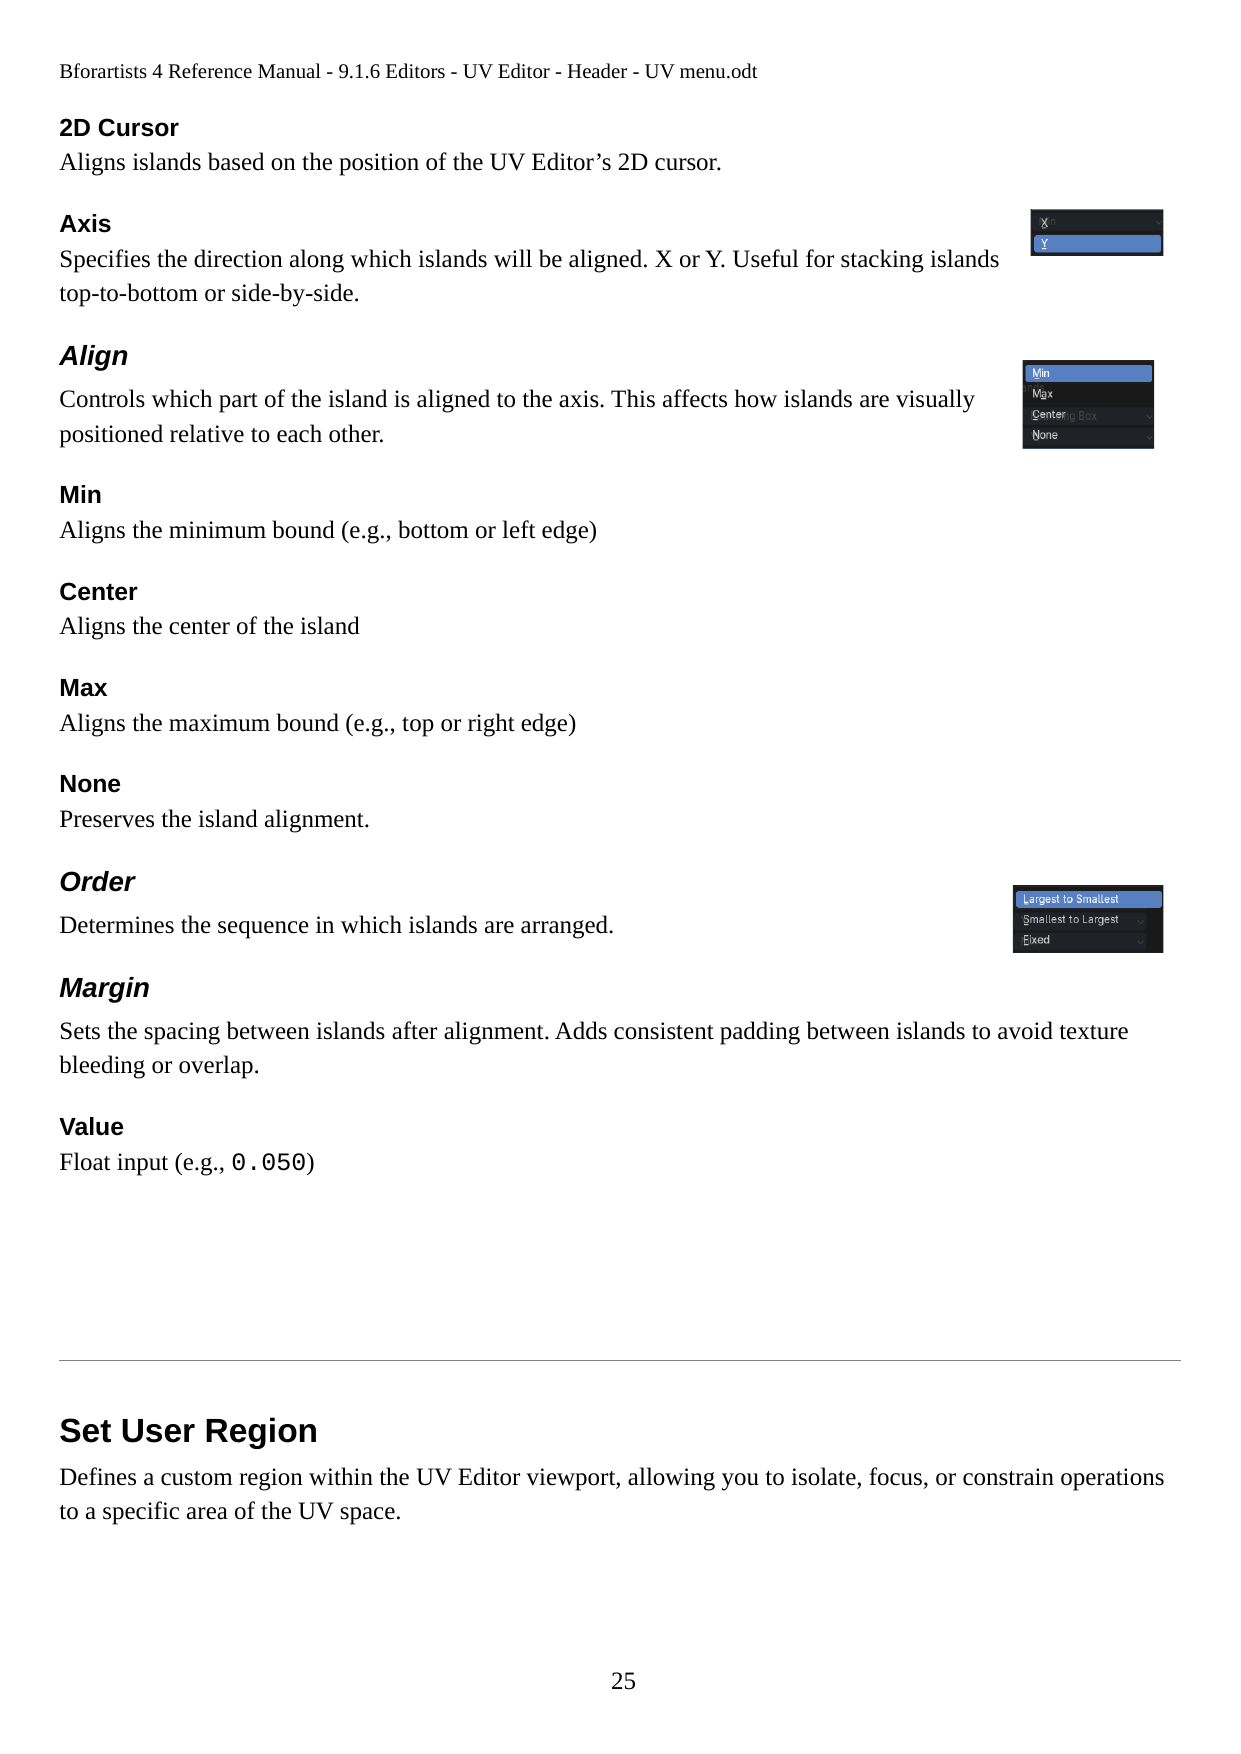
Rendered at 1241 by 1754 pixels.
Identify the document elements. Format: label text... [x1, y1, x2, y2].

subtitle Center [59, 577, 1181, 605]
picture [1022, 360, 1155, 449]
text Float input (e.g., 0.050) [59, 1147, 1181, 1178]
subtitle Align [59, 340, 1181, 372]
subtitle Value [59, 1112, 1181, 1141]
text Defines a custom region within the UV Editor viewport, allowing you to isolate, focus, or constrain operations to a specific area of the UV space. [59, 1462, 1181, 1525]
subtitle 2D Cursor [59, 113, 1181, 141]
text Aligns the center of the island [59, 611, 1181, 640]
text Specifies the direction along which islands will be aligned. X or Y. Useful for stacking islands top-to-bottom or side-by-side. [59, 244, 1181, 307]
text Controls which part of the island is aligned to the axis. This affects how islands are visually positioned relative to each other. [59, 384, 1022, 447]
subtitle Min [59, 480, 1181, 509]
picture [1030, 209, 1164, 256]
subtitle Margin [59, 972, 1181, 1003]
text Preserves the island alignment. [59, 804, 1181, 833]
text Aligns islands based on the position of the UV Editor’s 2D cursor. [59, 147, 1181, 176]
text Aligns the maximum bound (e.g., top or right edge) [59, 708, 1181, 736]
subtitle [1164, 209, 1181, 237]
subtitle Order [59, 866, 1181, 897]
picture [1012, 885, 1164, 953]
subtitle Max [59, 673, 1181, 701]
text Sets the spacing between islands after alignment. Adds consistent padding between islands to avoid texture bleeding or overlap. [59, 1016, 1181, 1079]
text Determines the sequence in which islands are arranged. [59, 910, 1012, 939]
subtitle Axis [59, 209, 1030, 237]
subtitle Set User Region [59, 1411, 1181, 1449]
subtitle None [59, 769, 1181, 798]
text Aligns the minimum bound (e.g., bottom or left edge) [59, 515, 1181, 544]
